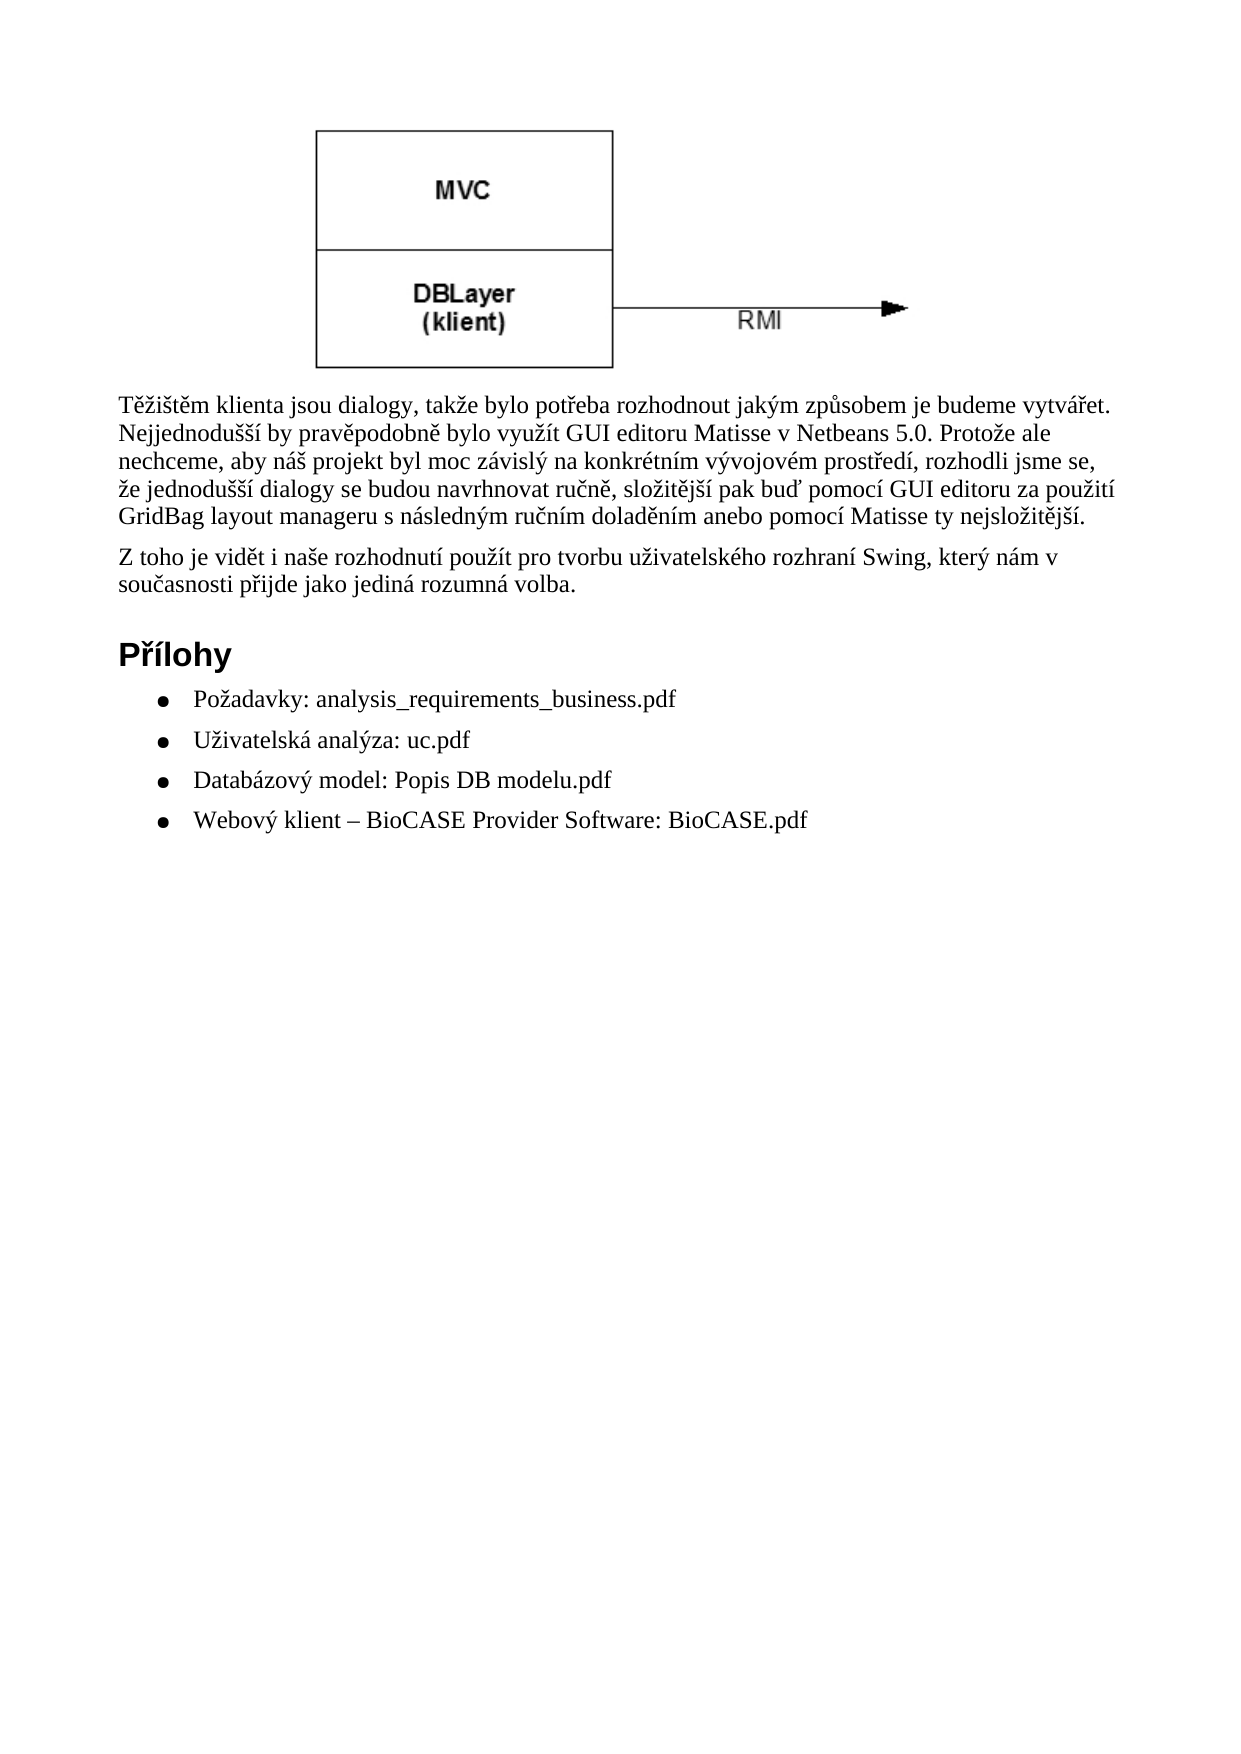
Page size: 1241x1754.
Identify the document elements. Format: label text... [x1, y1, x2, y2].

list Uživatelská analýza: uc.pdf [156, 726, 1122, 753]
subtitle Přílohy [118, 636, 1122, 673]
list Požadavky: analysis_requirements_business.pdf [156, 686, 1122, 713]
list Webový klient – BioCASE Provider Software: BioCASE.pdf [156, 806, 1122, 834]
text Těžištěm klienta jsou dialogy, takže bylo potřeba rozhodnout jakým způsobem je budeme vytvářet. Nejjednodušší by pravěpodobně bylo využít GUI editoru Matisse v Netbeans 5.0. Protože ale nechceme, aby náš projekt byl moc závislý na konkrétním vývojovém prostředí, rozhodli jsme se, že jednodušší dialogy se budou navrhnovat ručně, složitější pak buď pomocí GUI editoru za použití GridBag layout manageru s následným ručním doladěním anebo pomocí Matisse ty nejsložitější. [118, 118, 1122, 530]
text Z toho je vidět i naše rozhodnutí použít pro tvorbu uživatelského rozhraní Swing, který nám v současnosti přijde jako jediná rozumná volba. [118, 543, 1122, 598]
picture [306, 118, 934, 392]
list Databázový model: Popis DB modelu.pdf [156, 766, 1122, 794]
